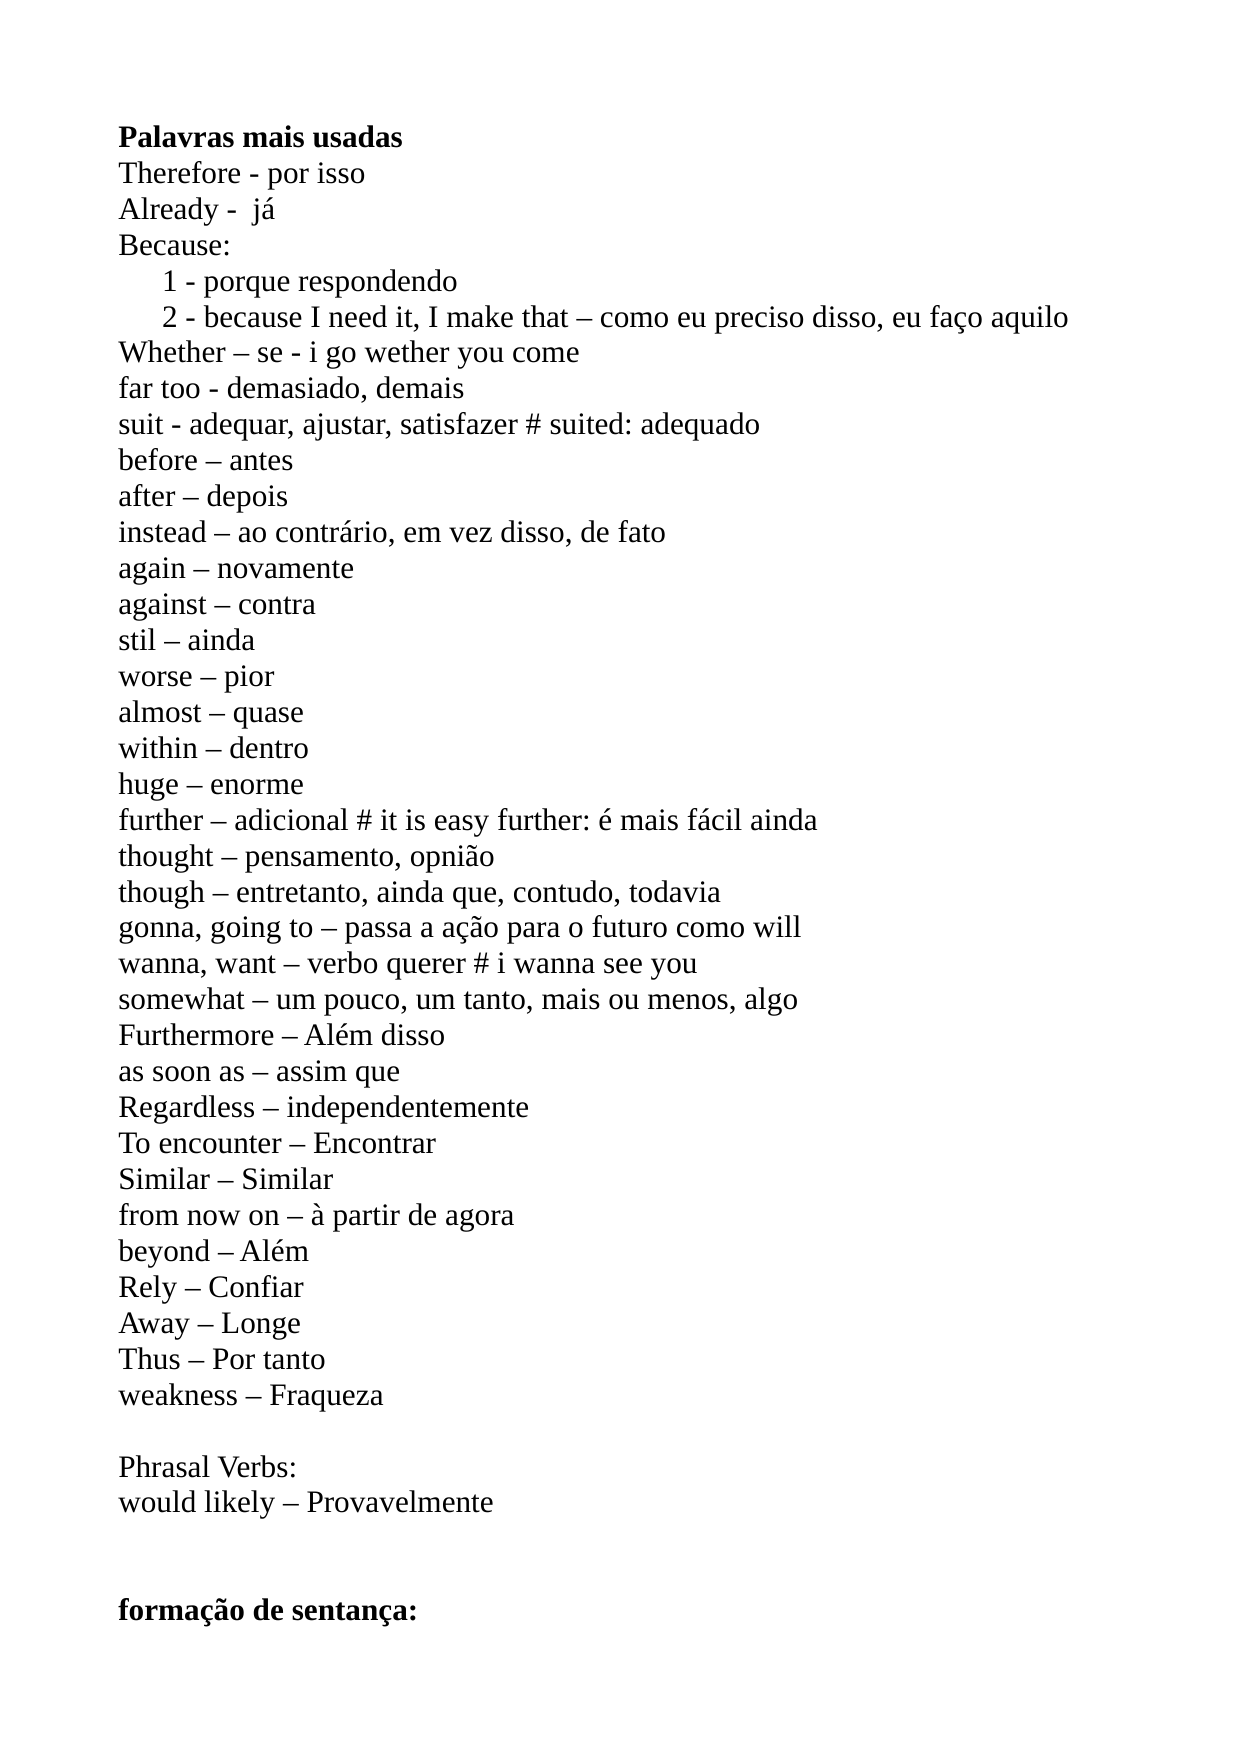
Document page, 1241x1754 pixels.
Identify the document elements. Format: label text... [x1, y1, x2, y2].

text gonna, going to – passa a ação para o futuro como will [118, 909, 1122, 945]
text Thus – Por tanto [118, 1340, 1122, 1376]
text Therefore - por isso [118, 154, 1122, 190]
text Regardless – independentemente [118, 1088, 1122, 1124]
text almost – quase [118, 693, 1122, 729]
text suit - adequar, ajustar, satisfazer # suited: adequado [118, 406, 1122, 442]
text against – contra [118, 585, 1122, 621]
text after – depois [118, 477, 1122, 513]
text somewhat – um pouco, um tanto, mais ou menos, algo [118, 981, 1122, 1017]
text wanna, want – verbo querer # i wanna see you [118, 945, 1122, 981]
text formação de sentança: [118, 1592, 1122, 1627]
text from now on – à partir de agora [118, 1196, 1122, 1232]
text though – entretanto, ainda que, contudo, todavia [118, 873, 1122, 909]
text Palavras mais usadas [118, 118, 1122, 154]
text within – dentro [118, 729, 1122, 765]
text far too - demasiado, demais [118, 370, 1122, 406]
text Similar – Similar [118, 1160, 1122, 1196]
text Already - já [118, 190, 1122, 226]
text Rely – Confiar [118, 1268, 1122, 1304]
text again – novamente [118, 549, 1122, 585]
text Phrasal Verbs: [118, 1448, 1122, 1484]
text worse – pior [118, 657, 1122, 693]
text thought – pensamento, opnião [118, 837, 1122, 873]
text as soon as – assim que [118, 1052, 1122, 1088]
text before – antes [118, 442, 1122, 477]
text beyond – Além [118, 1232, 1122, 1268]
text To encounter – Encontrar [118, 1124, 1122, 1160]
text Because: [118, 226, 1122, 262]
text 1 - porque respondendo [118, 262, 1122, 298]
text stil – ainda [118, 621, 1122, 657]
text instead – ao contrário, em vez disso, de fato [118, 513, 1122, 549]
text Whether – se - i go wether you come [118, 334, 1122, 370]
text weakness – Fraqueza [118, 1376, 1122, 1412]
text huge – enorme [118, 765, 1122, 801]
text would likely – Provavelmente [118, 1484, 1122, 1520]
text Away – Longe [118, 1304, 1122, 1340]
text Furthermore – Além disso [118, 1017, 1122, 1052]
text further – adicional # it is easy further: é mais fácil ainda [118, 801, 1122, 837]
text 2 - because I need it, I make that – como eu preciso disso, eu faço aquilo [118, 298, 1122, 334]
